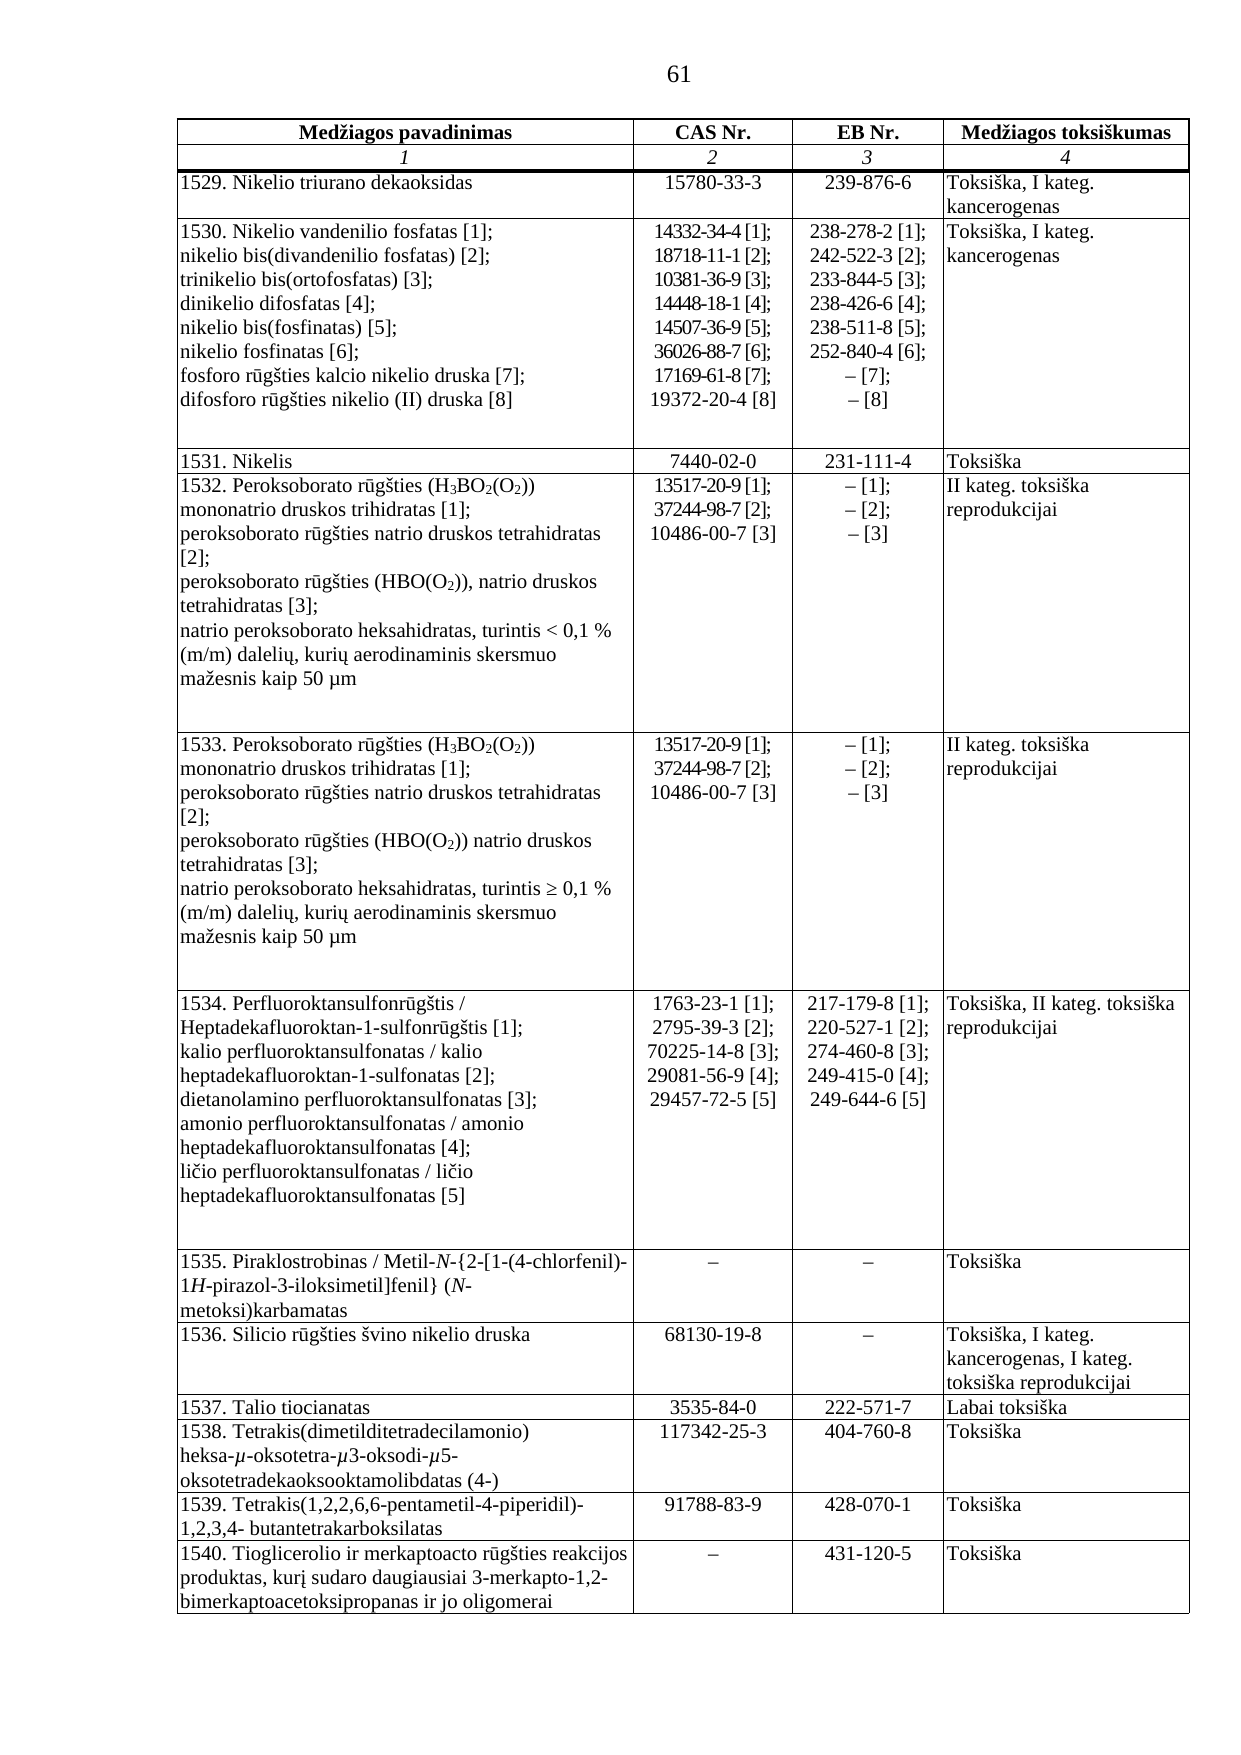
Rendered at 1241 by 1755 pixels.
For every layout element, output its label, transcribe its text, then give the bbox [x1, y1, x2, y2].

table_cell 7440-02-0 [634, 449, 792, 473]
table_cell 1540. Tioglicerolio ir merkaptoacto rūgšties reakcijos produktas, kurį sudaro daugiausiai 3-merkapto-1,2-bimerkaptoacetoksipropanas ir jo oligomerai [178, 1541, 633, 1613]
table_cell 404-760-8 [793, 1420, 943, 1492]
table_cell 431-120-5 [793, 1541, 943, 1613]
table_cell Toksiška [944, 1493, 1189, 1540]
table_cell Toksiška, II kateg. toksiška reprodukcijai [944, 991, 1189, 1249]
table_cell 1535. Piraklostrobinas / Metil-N-{2-[1-(4-chlorfenil)-1H-pirazol-3-iloksimetil]fenil} (N-metoksi)karbamatas [178, 1250, 633, 1322]
table_cell 2 [634, 145, 792, 169]
table_header CAS Nr. [634, 120, 792, 144]
table_cell – [1]; – [2]; – [3] [793, 733, 943, 990]
table_cell 217-179-8 [1]; 220-527-1 [2]; 274-460-8 [3]; 249-415-0 [4]; 249-644-6 [5] [793, 991, 943, 1249]
table_cell 68130-19-8 [634, 1323, 792, 1394]
table_header Medžiagos toksiškumas [944, 120, 1188, 144]
table_cell 1539. Tetrakis(1,2,2,6,6-pentametil-4-piperidil)-1,2,3,4- butantetrakarboksilatas [178, 1493, 633, 1540]
table_cell – [793, 1323, 943, 1394]
table_cell Toksiška, I kateg. kancerogenas [944, 219, 1189, 448]
table_cell Labai toksiška [944, 1395, 1189, 1419]
table_cell 3 [793, 145, 943, 169]
table_cell 15780-33-3 [634, 173, 792, 218]
table_cell 1538. Tetrakis(dimetilditetradecilamonio) heksa-µ-oksotetra-µ3-oksodi-µ5-oksotetradekaoksooktamolibdatas (4-) [178, 1420, 633, 1492]
table_cell 1537. Talio tiocianatas [178, 1395, 633, 1419]
table_cell 117342-25-3 [634, 1420, 792, 1492]
table_cell Toksiška, I kateg. kancerogenas [944, 173, 1189, 218]
table_cell – [1]; – [2]; – [3] [793, 474, 943, 731]
table_cell Toksiška [944, 1541, 1189, 1613]
table_cell II kateg. toksiška reprodukcijai [944, 733, 1189, 990]
table_cell 1530. Nikelio vandenilio fosfatas [1]; nikelio bis(divandenilio fosfatas) [2]; trinikelio bis(ortofosfatas) [3]; dinikelio difosfatas [4]; nikelio bis(fosfinatas) [5]; nikelio fosfinatas [6]; fosforo rūgšties kalcio nikelio druska [7]; difosforo rūgšties nikelio (II) druska [8] [178, 219, 633, 448]
table_cell Toksiška [944, 449, 1189, 473]
table_cell 1763-23-1 [1]; 2795-39-3 [2]; 70225-14-8 [3]; 29081-56-9 [4]; 29457-72-5 [5] [634, 991, 792, 1249]
table_cell 1533. Peroksoborato rūgšties (H3BO2(O2)) mononatrio druskos trihidratas [1]; peroksoborato rūgšties natrio druskos tetrahidratas [2]; peroksoborato rūgšties (HBO(O2)) natrio druskos tetrahidratas [3]; natrio peroksoborato heksahidratas, turintis ≥ 0,1 % (m/m) dalelių, kurių aerodinaminis skersmuo mažesnis kaip 50 µm [178, 733, 633, 990]
table_cell 238-278-2 [1]; 242-522-3 [2]; 233-844-5 [3]; 238-426-6 [4]; 238-511-8 [5]; 252-840-4 [6]; – [7]; – [8] [793, 219, 943, 448]
table_cell – [634, 1250, 792, 1322]
table_cell 1531. Nikelis [178, 449, 633, 473]
table_cell 1 [178, 145, 633, 169]
table_cell 231-111-4 [793, 449, 943, 473]
table_cell 1536. Silicio rūgšties švino nikelio druska [178, 1323, 633, 1394]
table_cell 13517-20-9 [1]; 37244-98-7 [2]; 10486-00-7 [3] [634, 474, 792, 731]
table_cell 1532. Peroksoborato rūgšties (H3BO2(O2)) mononatrio druskos trihidratas [1]; peroksoborato rūgšties natrio druskos tetrahidratas [2]; peroksoborato rūgšties (HBO(O2)), natrio druskos tetrahidratas [3]; natrio peroksoborato heksahidratas, turintis < 0,1 % (m/m) dalelių, kurių aerodinaminis skersmuo mažesnis kaip 50 µm [178, 474, 633, 731]
table_cell – [793, 1250, 943, 1322]
table_header Medžiagos pavadinimas [178, 120, 633, 144]
table_cell 428-070-1 [793, 1493, 943, 1540]
table_cell 3535-84-0 [634, 1395, 792, 1419]
table_cell 222-571-7 [793, 1395, 943, 1419]
table_cell 1534. Perfluoroktansulfonrūgštis / Heptadekafluoroktan-1-sulfonrūgštis [1]; kalio perfluoroktansulfonatas / kalio heptadekafluoroktan-1-sulfonatas [2]; dietanolamino perfluoroktansulfonatas [3]; amonio perfluoroktansulfonatas / amonio heptadekafluoroktansulfonatas [4]; ličio perfluoroktansulfonatas / ličio heptadekafluoroktansulfonatas [5] [178, 991, 633, 1249]
table_cell Toksiška [944, 1250, 1189, 1322]
table_cell 239-876-6 [793, 173, 943, 218]
table_cell 91788-83-9 [634, 1493, 792, 1540]
table_cell 14332-34-4 [1]; 18718-11-1 [2]; 10381-36-9 [3]; 14448-18-1 [4]; 14507-36-9 [5]; 36026-88-7 [6]; 17169-61-8 [7]; 19372-20-4 [8] [634, 219, 792, 448]
table_cell 13517-20-9 [1]; 37244-98-7 [2]; 10486-00-7 [3] [634, 733, 792, 990]
table_cell Toksiška [944, 1420, 1189, 1492]
table_cell – [634, 1541, 792, 1613]
table_cell 4 [944, 145, 1188, 169]
table_cell II kateg. toksiška reprodukcijai [944, 474, 1189, 731]
table_cell 1529. Nikelio triurano dekaoksidas [178, 173, 633, 218]
table_cell Toksiška, I kateg. kancerogenas, I kateg. toksiška reprodukcijai [944, 1323, 1189, 1394]
table_header EB Nr. [793, 120, 943, 144]
